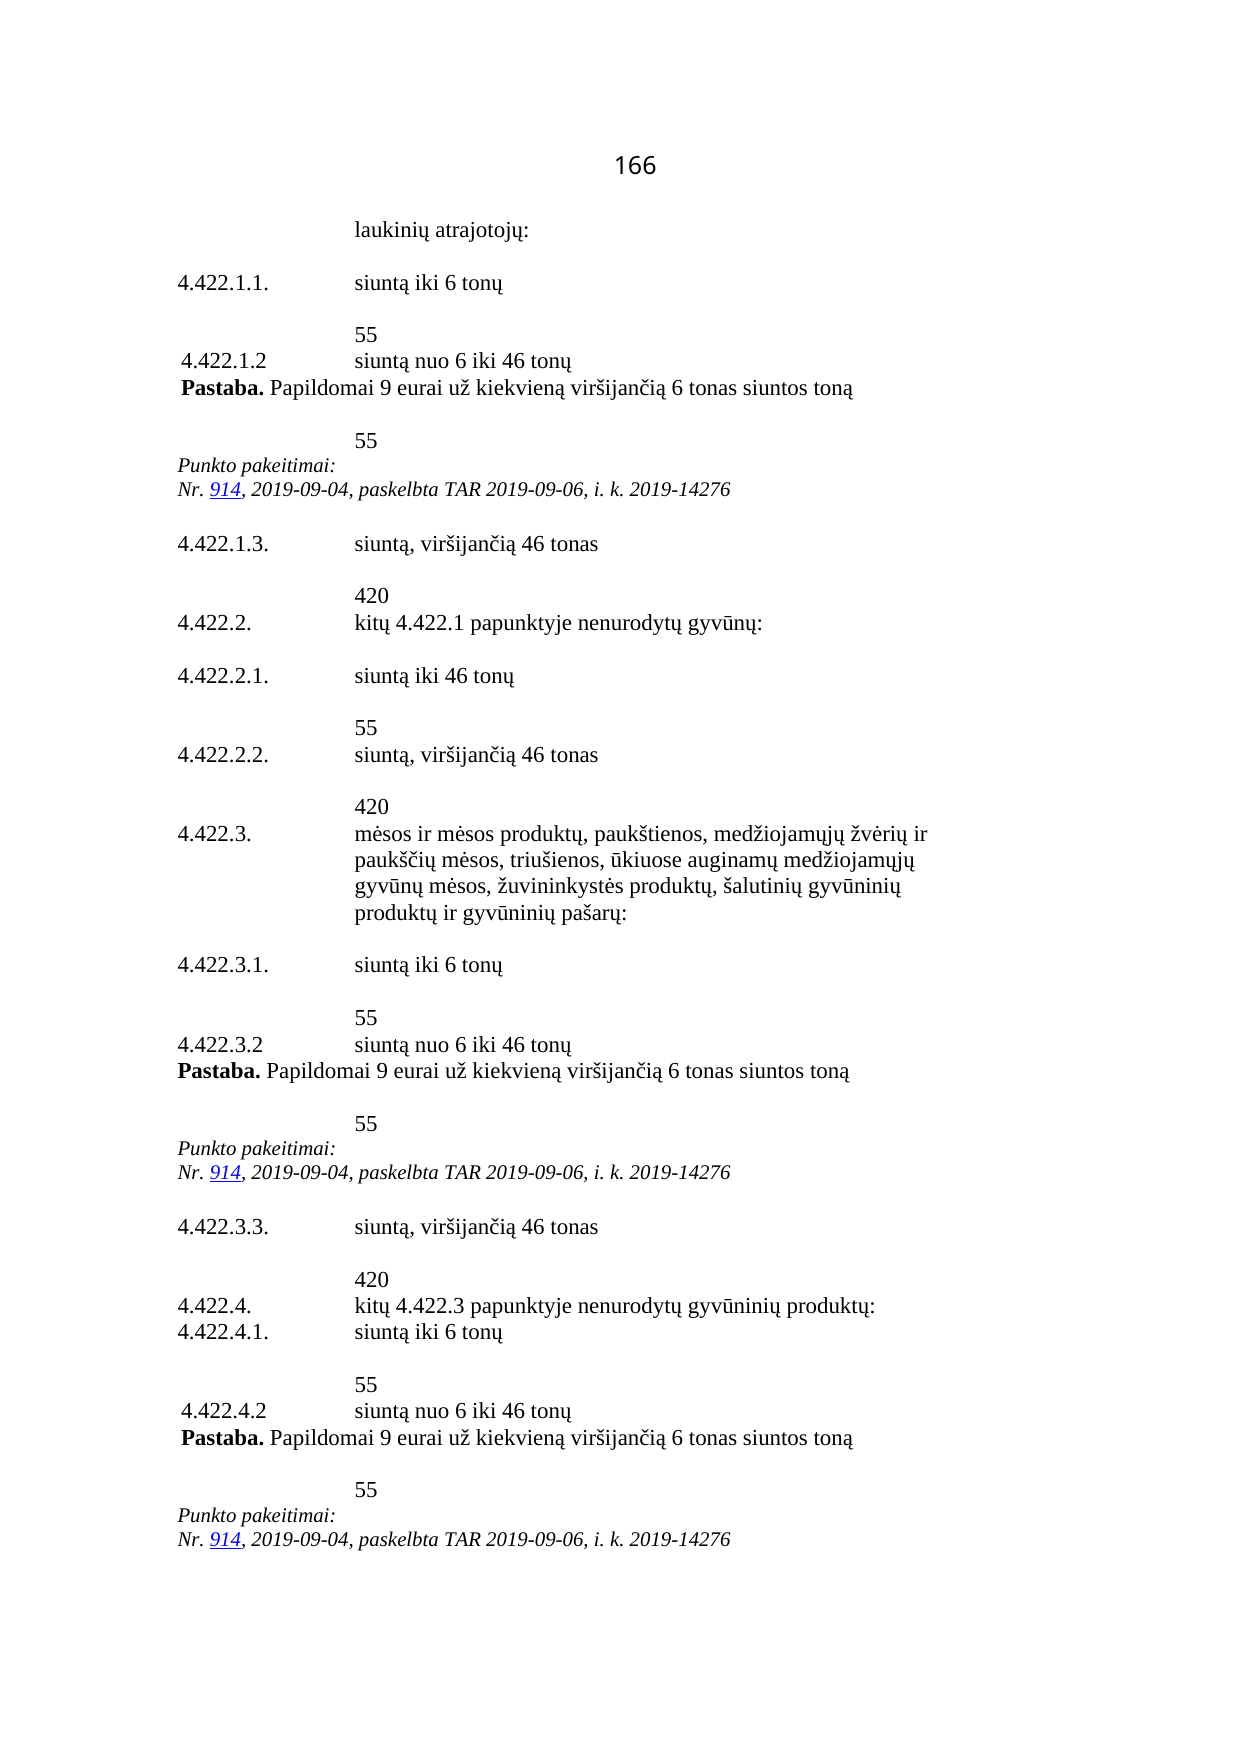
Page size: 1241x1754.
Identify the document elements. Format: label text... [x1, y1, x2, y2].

text Nr. 914, 2019-09-04, paskelbta TAR 2019-09-06, i. k. 2019-14276 [177, 477, 1093, 501]
text 4.422.2. kitų 4.422.1 papunktyje nenurodytų gyvūnų: [177, 609, 945, 662]
text 4.422.4. kitų 4.422.3 papunktyje nenurodytų gyvūninių produktų: [177, 1292, 1063, 1318]
text 4.422.4.1. siuntą iki 6 tonų 55 [177, 1318, 945, 1397]
text Punkto pakeitimai: [177, 1136, 1093, 1160]
text 4.422.3.1. siuntą iki 6 tonų 55 [177, 952, 945, 1031]
text 4.422.1.1. siuntą iki 6 tonų 55 [177, 268, 945, 348]
text Pastaba. Papildomai 9 eurai už kiekvieną viršijančią 6 tonas siuntos toną 55 [181, 374, 1034, 453]
text 4.422.1.3. siuntą, viršijančią 46 tonas 420 [177, 530, 945, 609]
text Pastaba. Papildomai 9 eurai už kiekvieną viršijančią 6 tonas siuntos toną 55 [181, 1424, 1034, 1503]
text laukinių atrajotojų: [177, 216, 945, 268]
text Pastaba. Papildomai 9 eurai už kiekvieną viršijančią 6 tonas siuntos toną 55 [177, 1057, 1034, 1136]
text Punkto pakeitimai: [177, 1503, 1093, 1527]
text 4.422.1.2 siuntą nuo 6 iki 46 tonų [181, 348, 1034, 374]
text Nr. 914, 2019-09-04, paskelbta TAR 2019-09-06, i. k. 2019-14276 [177, 1160, 1093, 1184]
text 4.422.2.2. siuntą, viršijančią 46 tonas 420 [177, 741, 945, 820]
text 4.422.3. mėsos ir mėsos produktų, paukštienos, medžiojamųjų žvėrių ir paukščių mėsos, triušienos, ūkiuose auginamų medžiojamųjų gyvūnų mėsos, žuvininkystės produktų, šalutinių gyvūninių produktų ir gyvūninių pašarų: [177, 820, 945, 952]
text 4.422.3.3. siuntą, viršijančią 46 tonas 420 [177, 1213, 945, 1292]
text 4.422.4.2 siuntą nuo 6 iki 46 tonų [181, 1397, 1034, 1424]
text 4.422.2.1. siuntą iki 46 tonų 55 [177, 662, 945, 741]
text Nr. 914, 2019-09-04, paskelbta TAR 2019-09-06, i. k. 2019-14276 [177, 1527, 1093, 1551]
text 4.422.3.2 siuntą nuo 6 iki 46 tonų [177, 1031, 1034, 1057]
text Punkto pakeitimai: [177, 453, 1093, 477]
